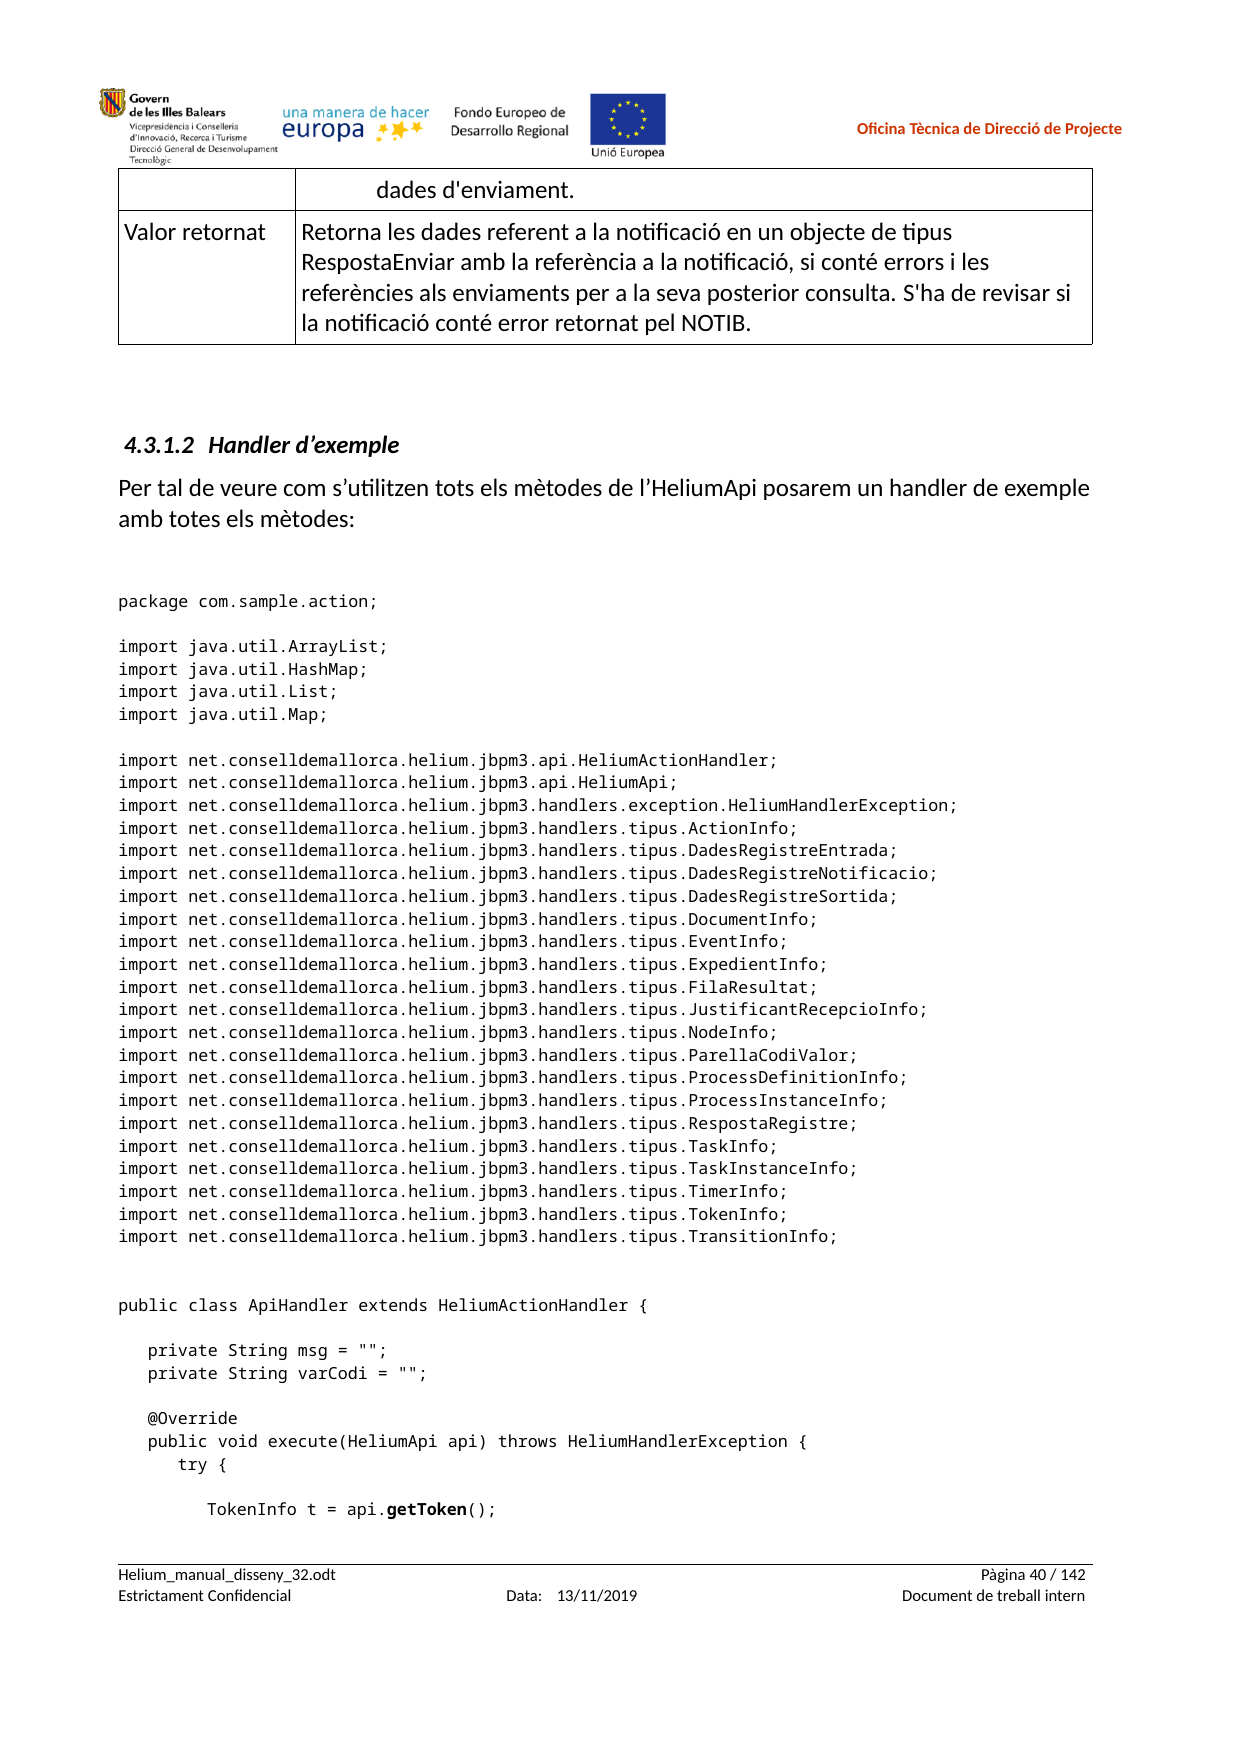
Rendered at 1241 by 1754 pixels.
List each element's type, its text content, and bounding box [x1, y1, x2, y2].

text import net.conselldemallorca.helium.jbpm3.handlers.tipus.DadesRegistreNotificacio; [118, 862, 1122, 884]
text import net.conselldemallorca.helium.jbpm3.handlers.tipus.FilaResultat; [118, 975, 1122, 998]
picture [99, 87, 668, 166]
text private String msg = ""; [118, 1338, 1122, 1361]
table_cell dades d'enviament. [296, 169, 1092, 210]
text try { [118, 1452, 1122, 1475]
table_cell Retorna les dades referent a la notificació en un objecte de tipus RespostaEnviar amb la referència a la notificació, si conté errors i les referències als enviaments per a la seva posterior consulta. S'ha de revisar si la notificació conté error retornat pel NOTIB. [296, 211, 1092, 344]
text package com.sample.action; [118, 589, 1122, 612]
text public void execute(HeliumApi api) throws HeliumHandlerException { [118, 1429, 1122, 1452]
text Per tal de veure com s’utilitzen tots els mètodes de l’HeliumApi posarem un handler de exemple amb totes els mètodes: [118, 473, 1122, 534]
text private String varCodi = ""; [118, 1361, 1122, 1384]
subtitle Handler d’exemple [118, 430, 1122, 460]
table_cell [119, 169, 295, 210]
text @Override [118, 1407, 1122, 1429]
text TokenInfo t = api.getToken(); [118, 1497, 1122, 1520]
text import net.conselldemallorca.helium.jbpm3.handlers.tipus.TaskInstanceInfo; [118, 1157, 1122, 1179]
text import net.conselldemallorca.helium.jbpm3.handlers.tipus.RespostaRegistre; [118, 1111, 1122, 1134]
text import net.conselldemallorca.helium.jbpm3.handlers.tipus.TaskInfo; [118, 1134, 1122, 1157]
text import net.conselldemallorca.helium.jbpm3.handlers.tipus.ProcessDefinitionInfo; [118, 1066, 1122, 1089]
text import net.conselldemallorca.helium.jbpm3.handlers.tipus.TransitionInfo; [118, 1225, 1122, 1248]
text import net.conselldemallorca.helium.jbpm3.handlers.tipus.ActionInfo; [118, 816, 1122, 839]
text import net.conselldemallorca.helium.jbpm3.handlers.tipus.ProcessInstanceInfo; [118, 1089, 1122, 1111]
text import net.conselldemallorca.helium.jbpm3.handlers.tipus.TokenInfo; [118, 1202, 1122, 1225]
text import net.conselldemallorca.helium.jbpm3.handlers.tipus.TimerInfo; [118, 1179, 1122, 1202]
text import net.conselldemallorca.helium.jbpm3.handlers.tipus.DadesRegistreSortida; [118, 884, 1122, 907]
text import java.util.ArrayList; [118, 634, 1122, 657]
text import java.util.List; [118, 680, 1122, 703]
text public class ApiHandler extends HeliumActionHandler { [118, 1293, 1122, 1316]
text import net.conselldemallorca.helium.jbpm3.handlers.tipus.JustificantRecepcioInfo; [118, 998, 1122, 1021]
text import net.conselldemallorca.helium.jbpm3.handlers.tipus.ExpedientInfo; [118, 952, 1122, 975]
text import net.conselldemallorca.helium.jbpm3.api.HeliumApi; [118, 771, 1122, 793]
text import net.conselldemallorca.helium.jbpm3.handlers.exception.HeliumHandlerException; [118, 793, 1122, 816]
text import net.conselldemallorca.helium.jbpm3.handlers.tipus.EventInfo; [118, 930, 1122, 952]
text import java.util.Map; [118, 703, 1122, 725]
text import net.conselldemallorca.helium.jbpm3.handlers.tipus.NodeInfo; [118, 1021, 1122, 1043]
text import net.conselldemallorca.helium.jbpm3.handlers.tipus.ParellaCodiValor; [118, 1043, 1122, 1066]
text import net.conselldemallorca.helium.jbpm3.api.HeliumActionHandler; [118, 748, 1122, 771]
text import net.conselldemallorca.helium.jbpm3.handlers.tipus.DocumentInfo; [118, 907, 1122, 930]
table_cell Valor retornat [119, 211, 295, 344]
text import java.util.HashMap; [118, 657, 1122, 680]
text import net.conselldemallorca.helium.jbpm3.handlers.tipus.DadesRegistreEntrada; [118, 839, 1122, 862]
